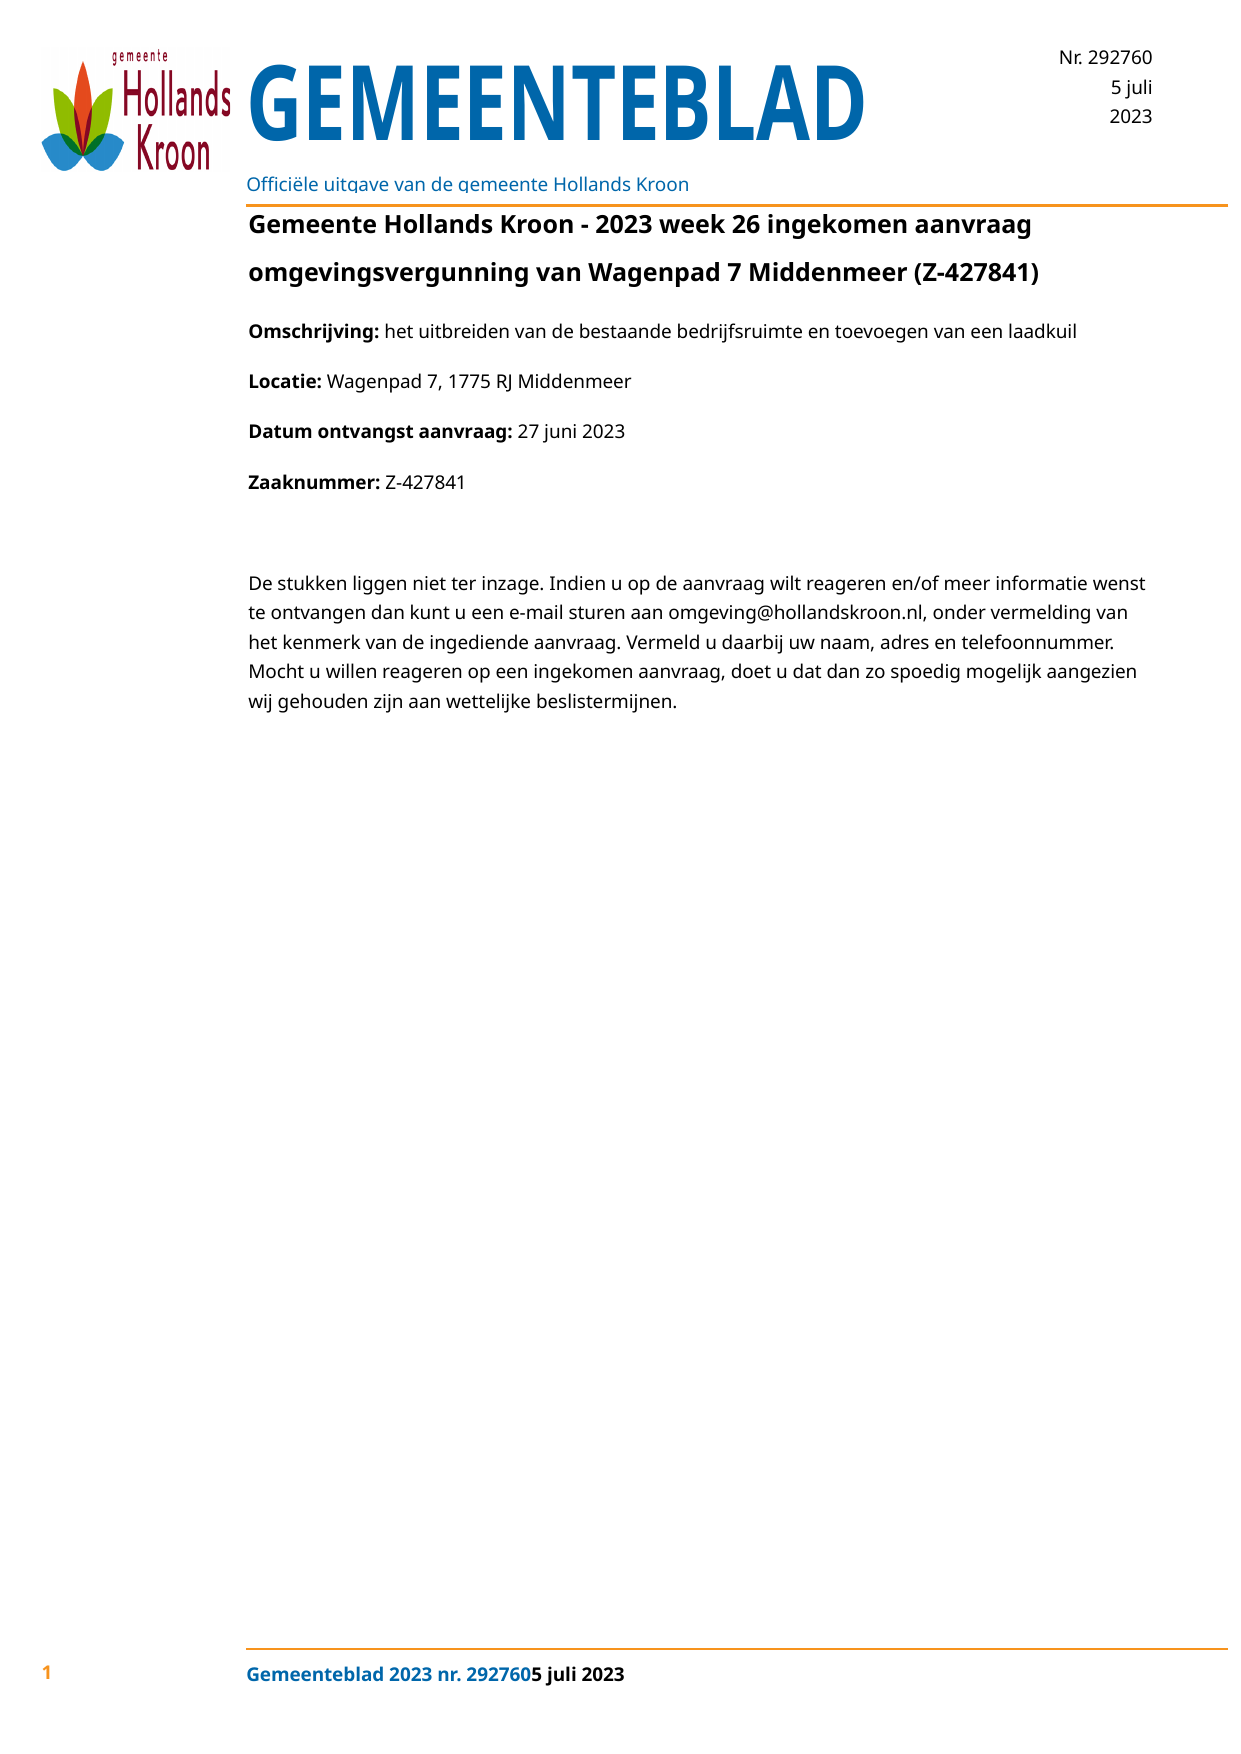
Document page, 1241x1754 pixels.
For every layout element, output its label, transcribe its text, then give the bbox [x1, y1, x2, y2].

text Omschrijving: het uitbreiden van de bestaande bedrijfsruimte en toevoegen van een laadkuil [248, 318, 1152, 344]
text Zaaknummer: Z-427841 [248, 469, 1152, 495]
text Datum ontvangst aanvraag: 27 juni 2023 [248, 419, 1152, 444]
text Gemeente Hollands Kroon - 2023 week 26 ingekomen aanvraag omgevingsvergunning van Wagenpad 7 Middenmeer (Z-427841) [248, 207, 1152, 288]
picture [41, 47, 231, 172]
text Locatie: Wagenpad 7, 1775 RJ Middenmeer [248, 368, 1152, 394]
text De stukken liggen niet ter inzage. Indien u op de aanvraag wilt reageren en/of meer informatie wenst te ontvangen dan kunt u een e-mail sturen aan omgeving@hollandskroon.nl, onder vermelding van het kenmerk van de ingediende aanvraag. Vermeld u daarbij uw naam, adres en telefoonnummer. Mocht u willen reageren op een ingekomen aanvraag, doet u dat dan zo spoedig mogelijk aangezien wij gehouden zijn aan wettelijke beslistermijnen. [248, 570, 1152, 714]
